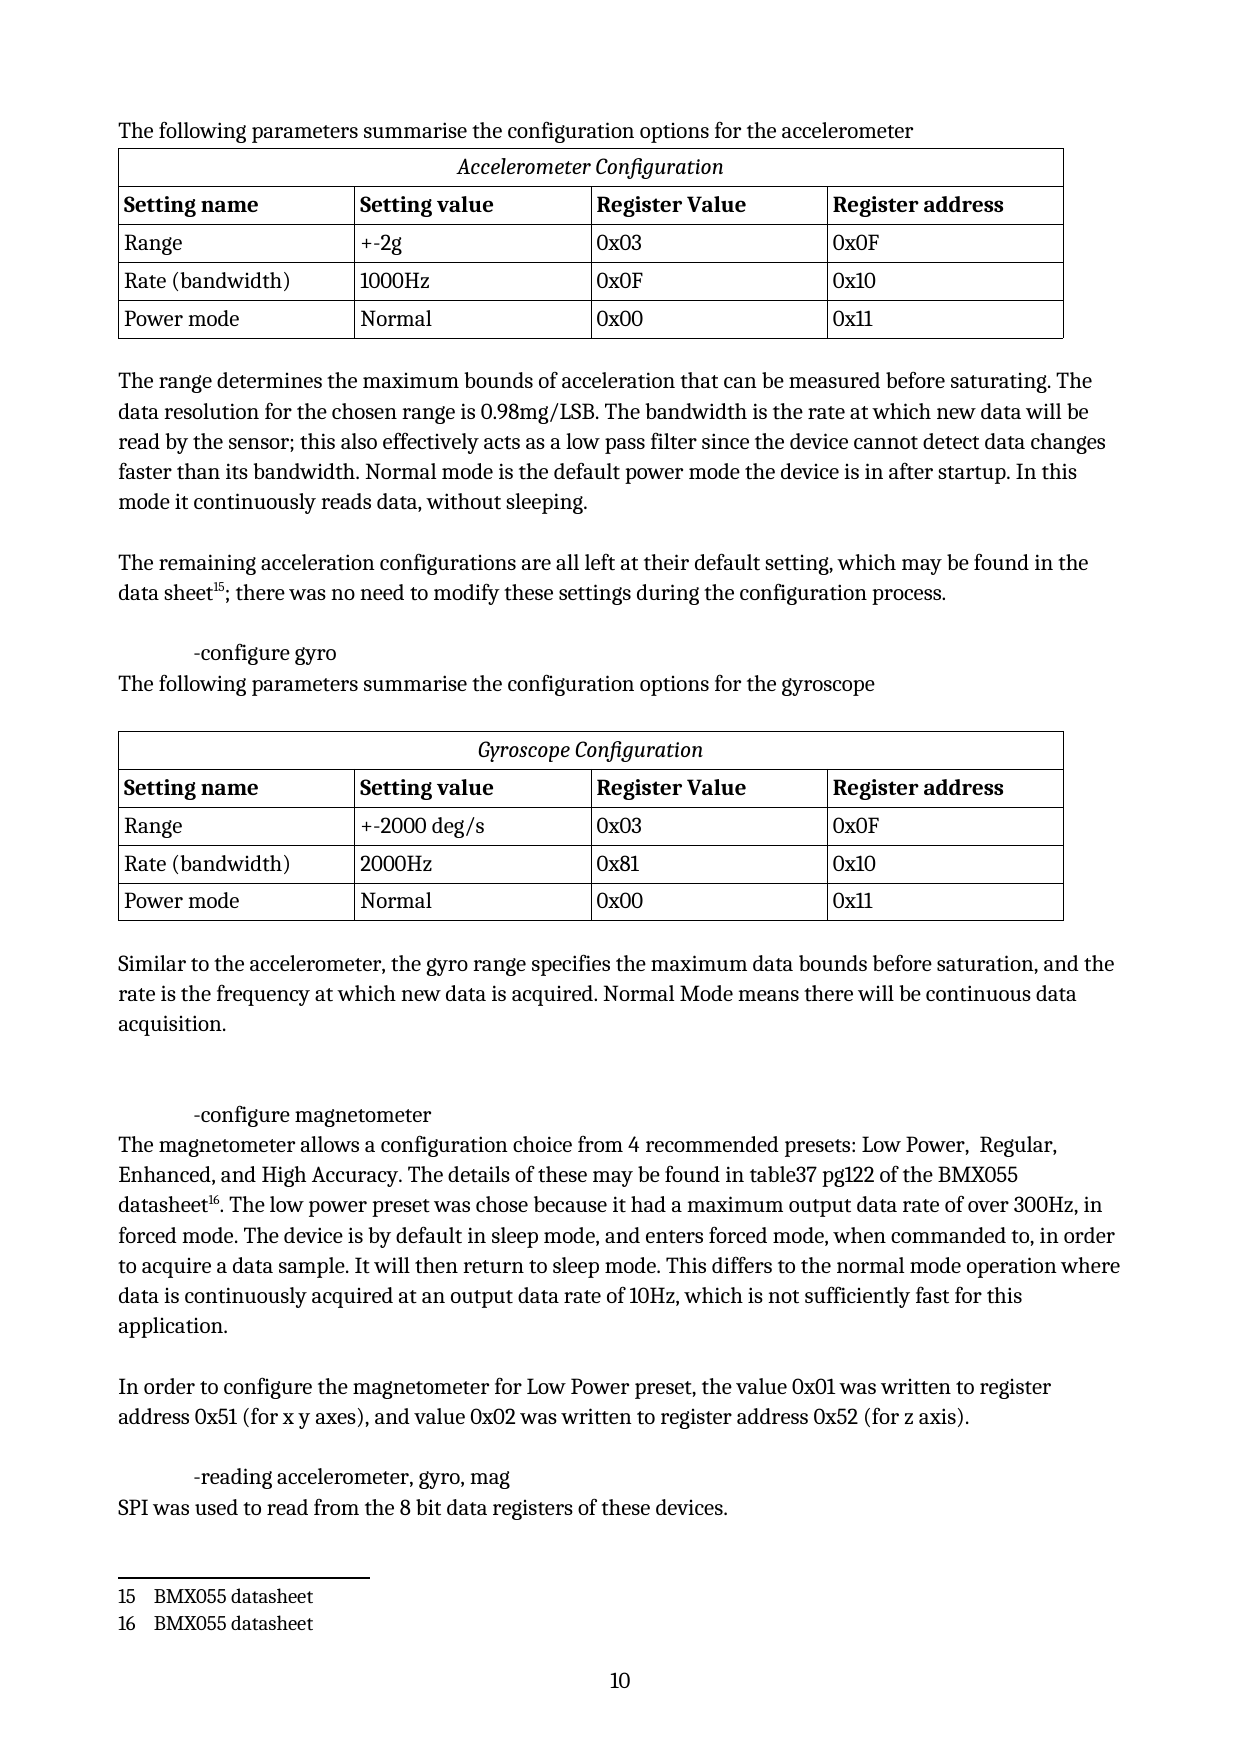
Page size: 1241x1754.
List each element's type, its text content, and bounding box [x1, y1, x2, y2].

table_cell Register address [828, 187, 1063, 224]
table_cell Register Value [592, 770, 827, 807]
table_cell 0x0F [828, 808, 1063, 844]
table_cell 0x03 [592, 225, 827, 262]
table_cell Rate (bandwidth) [119, 263, 354, 300]
table_cell 0x11 [828, 301, 1063, 338]
text The magnetometer allows a configuration choice from 4 recommended presets: Low Power, Regular, Enhanced, and High Accuracy. The details of these may be found in table37 pg122 of the BMX055 datasheet. The low power preset was chose because it had a maximum output data rate of over 300Hz, in forced mode. The device is by default in sleep mode, and enters forced mode, when commanded to, in order to acquire a data sample. It will then return to sleep mode. This differs to the normal mode operation where data is continuously acquired at an output data rate of 10Hz, which is not sufficiently fast for this application. [118, 1132, 1122, 1339]
text BMX055 datasheet [118, 1612, 1122, 1636]
table_cell Setting name [119, 187, 354, 224]
table_cell Range [119, 225, 354, 262]
table_cell 0x0F [592, 263, 827, 300]
table_cell Power mode [119, 884, 354, 920]
table_cell 2000Hz [355, 846, 591, 882]
table_cell Setting name [119, 770, 354, 807]
table_cell Setting value [355, 187, 591, 224]
table_cell Setting value [355, 770, 591, 807]
text -configure magnetometer [118, 1102, 1122, 1128]
text SPI was used to read from the 8 bit data registers of these devices. [118, 1494, 1122, 1521]
table_cell 0x10 [828, 263, 1063, 300]
table_cell Rate (bandwidth) [119, 846, 354, 882]
text The remaining acceleration configurations are all left at their default setting, which may be found in the data sheet; there was no need to modify these settings during the configuration process. [118, 549, 1122, 606]
table_cell +-2g [355, 225, 591, 262]
table_cell +-2000 deg/s [355, 808, 591, 844]
table_cell Range [119, 808, 354, 844]
text In order to configure the magnetometer for Low Power preset, the value 0x01 was written to register address 0x51 (for x y axes), and value 0x02 was written to register address 0x52 (for z axis). [118, 1373, 1122, 1430]
text The following parameters summarise the configuration options for the gyroscope [118, 670, 1122, 697]
table_cell Register address [828, 770, 1063, 807]
table_cell Normal [355, 884, 591, 920]
text -configure gyro [118, 640, 1122, 666]
table_header Accelerometer Configuration [119, 149, 1063, 186]
table_cell 0x00 [592, 301, 827, 338]
table_cell 0x00 [592, 884, 827, 920]
table_header Gyroscope Configuration [119, 732, 1063, 769]
table_cell 0x11 [828, 884, 1063, 920]
table_cell Normal [355, 301, 591, 338]
text The range determines the maximum bounds of acceleration that can be measured before saturating. The data resolution for the chosen range is 0.98mg/LSB. The bandwidth is the rate at which new data will be read by the sensor; this also effectively acts as a low pass filter since the device cannot detect data changes faster than its bandwidth. Normal mode is the default power mode the device is in after startup. In this mode it continuously reads data, without sleeping. [118, 368, 1122, 515]
table_cell 0x81 [592, 846, 827, 882]
table_cell 0x10 [828, 846, 1063, 882]
text -reading accelerometer, gyro, mag [118, 1464, 1122, 1491]
table_cell 1000Hz [355, 263, 591, 300]
table_cell Power mode [119, 301, 354, 338]
text Similar to the accelerometer, the gyro range specifies the maximum data bounds before saturation, and the rate is the frequency at which new data is acquired. Normal Mode means there will be continuous data acquisition. [118, 951, 1122, 1037]
text BMX055 datasheet [118, 1584, 1122, 1608]
table_cell 0x0F [828, 225, 1063, 262]
table_cell Register Value [592, 187, 827, 224]
text The following parameters summarise the configuration options for the accelerometer [118, 118, 1122, 144]
table_cell 0x03 [592, 808, 827, 844]
